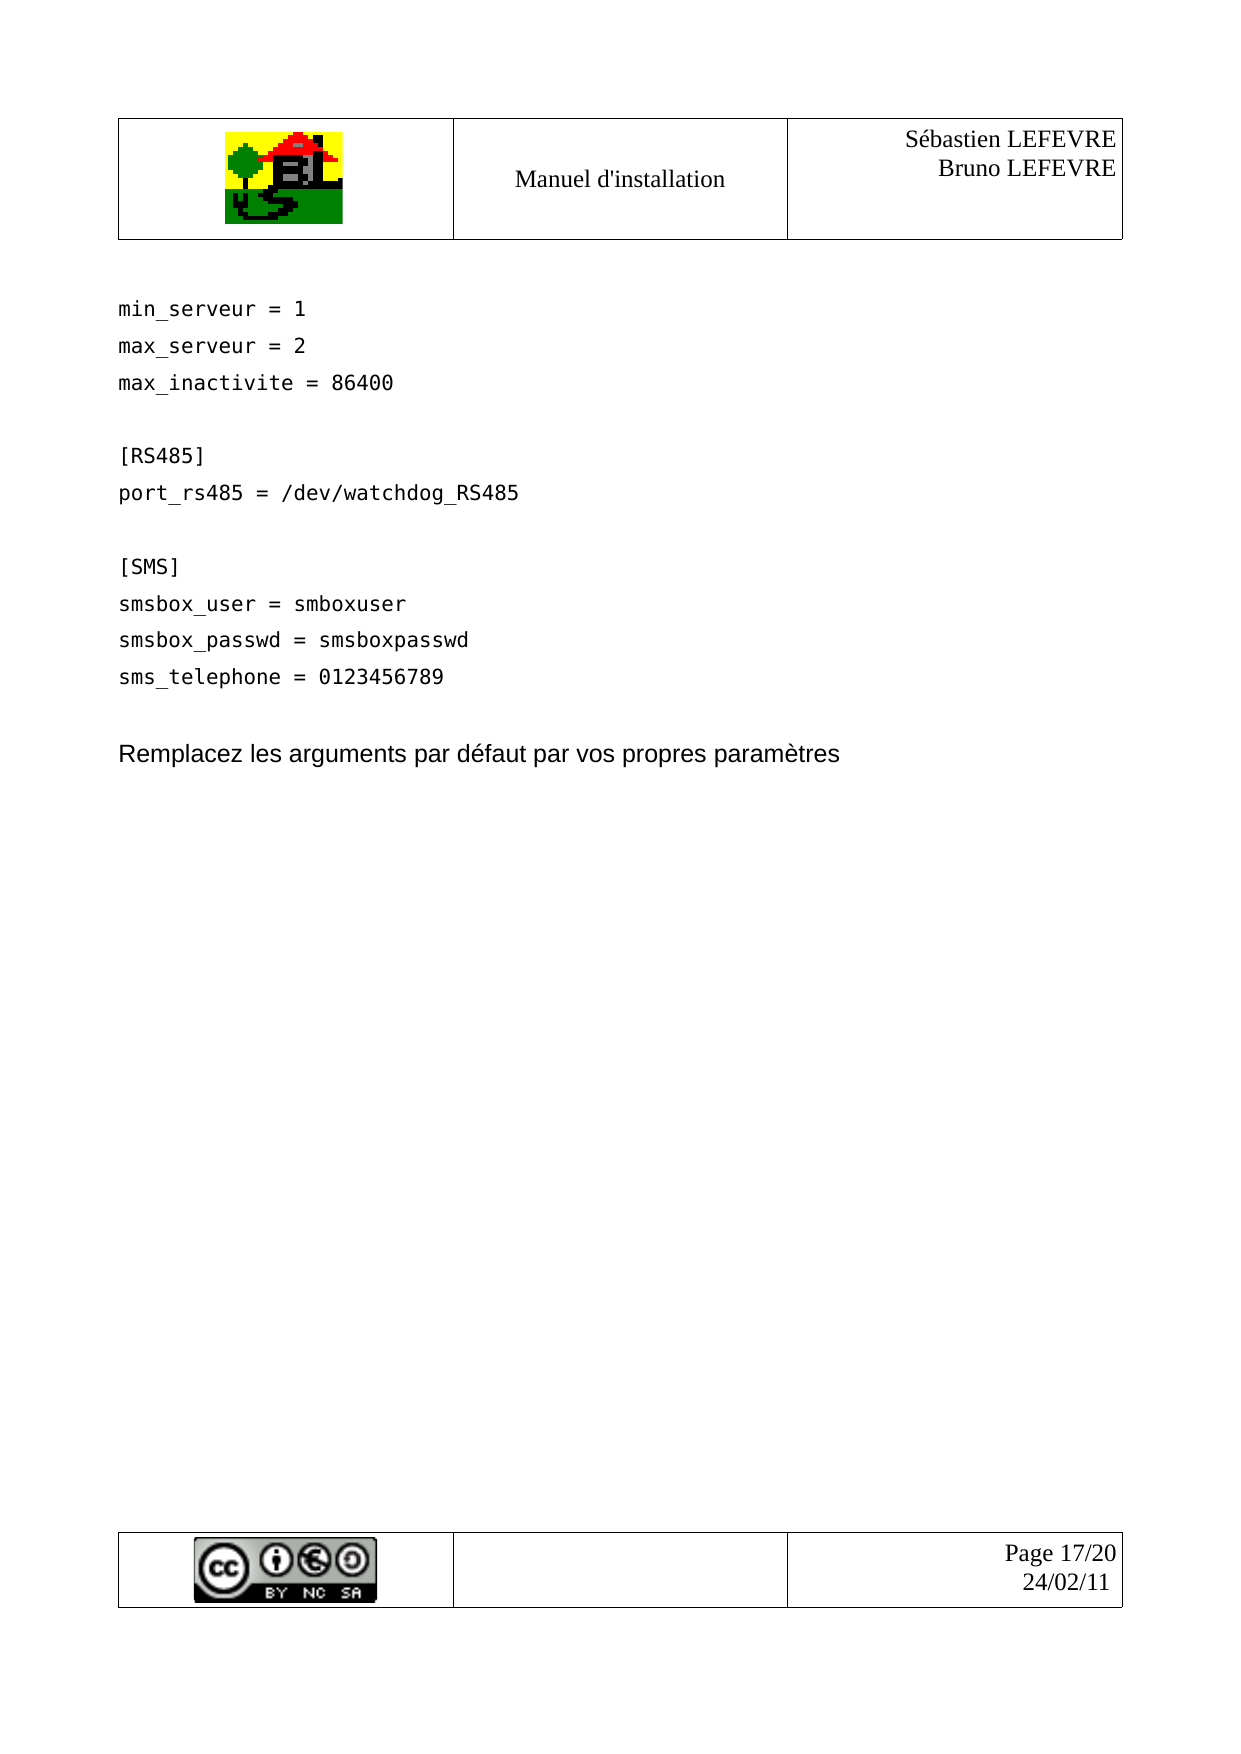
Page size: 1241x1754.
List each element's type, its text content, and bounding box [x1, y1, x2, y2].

text max_inactivite = 86400 [118, 371, 1122, 395]
picture [193, 1537, 378, 1603]
text [RS485] [118, 444, 1122, 469]
text smsbox_passwd = smsboxpasswd [118, 628, 1122, 653]
text port_rs485 = /dev/watchdog_RS485 [118, 481, 1122, 506]
text min_serveur = 1 [118, 297, 1122, 322]
picture [225, 132, 343, 224]
text max_serveur = 2 [118, 334, 1122, 358]
text sms_telephone = 0123456789 [118, 665, 1122, 689]
text smsbox_user = smboxuser [118, 592, 1122, 616]
text [SMS] [118, 555, 1122, 579]
text Remplacez les arguments par défaut par vos propres paramètres [118, 739, 1122, 767]
